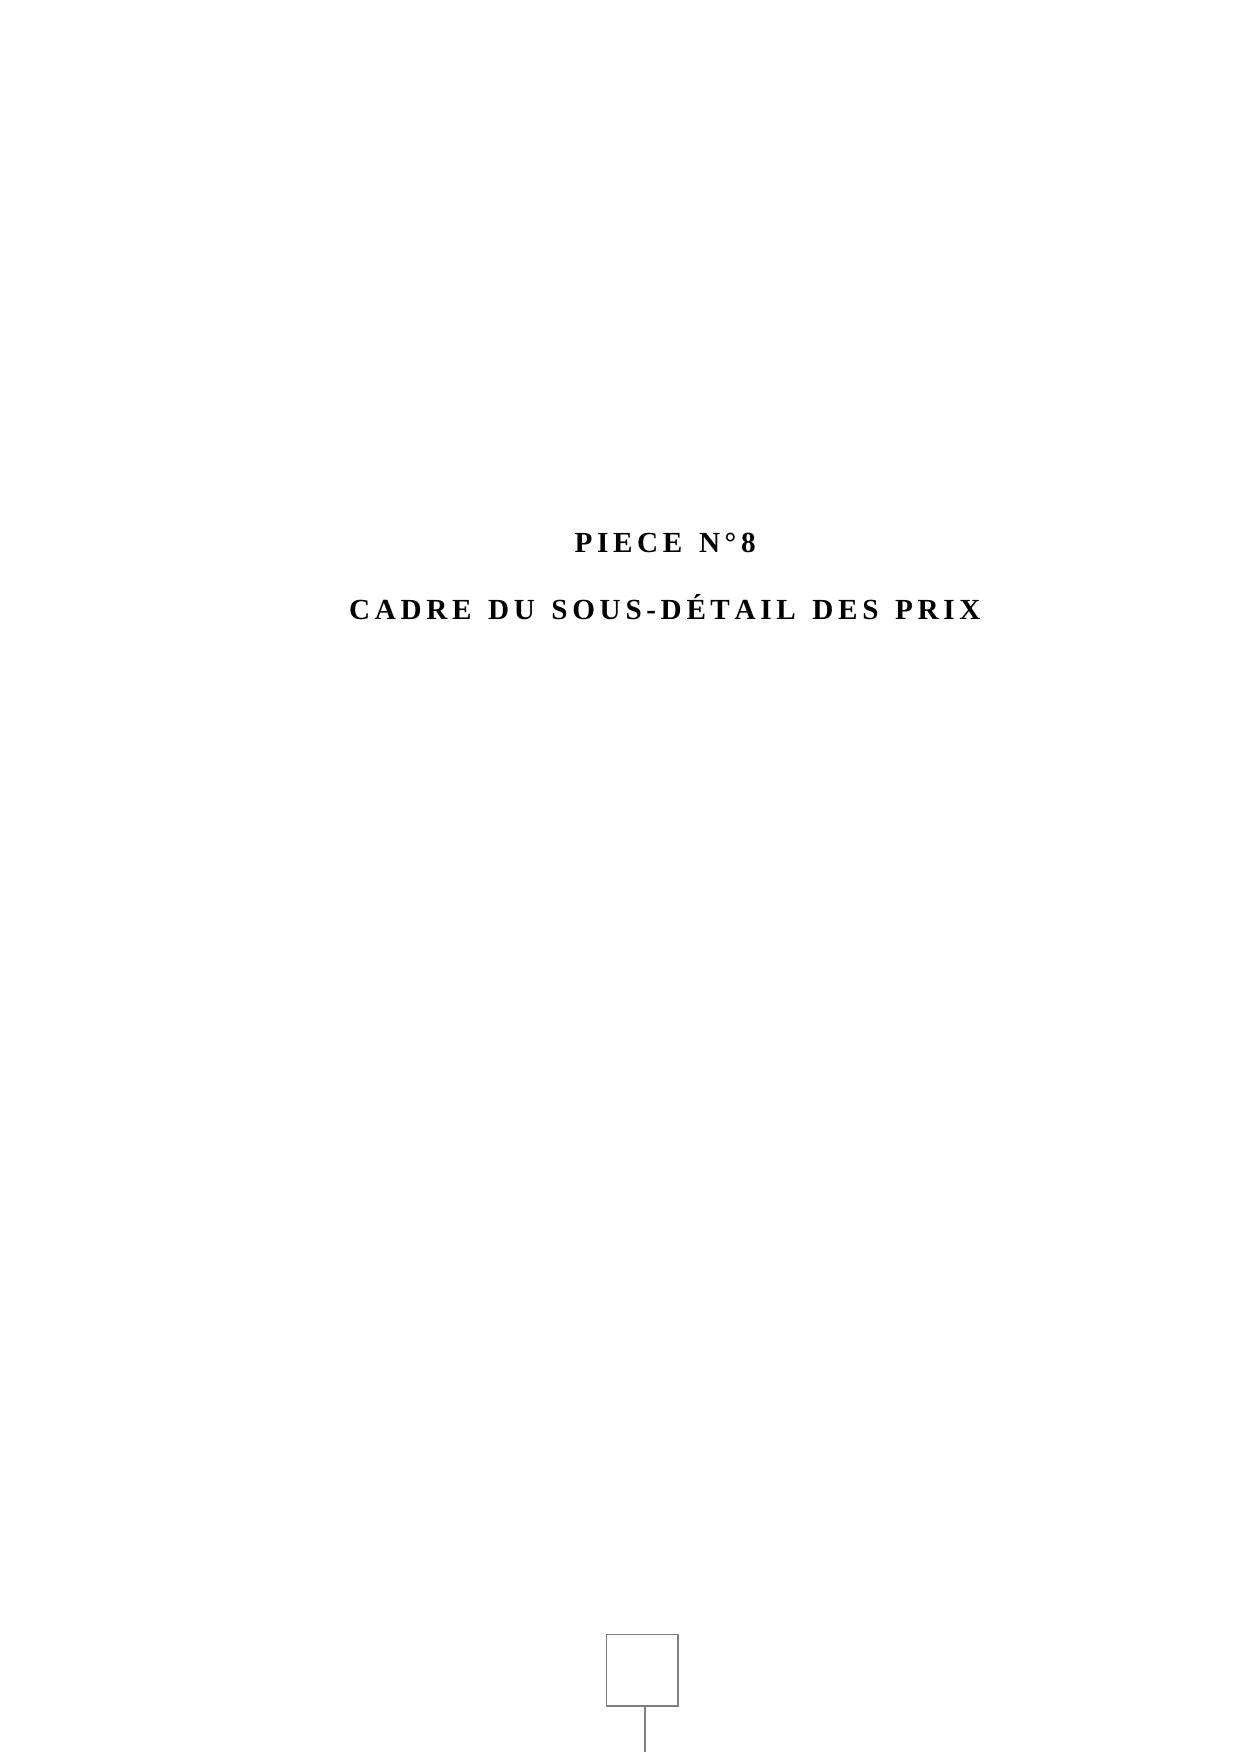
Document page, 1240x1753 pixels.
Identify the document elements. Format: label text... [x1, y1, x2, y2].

text Cadre du sous-détail des prix [44, 592, 1240, 626]
text piece n°8 [44, 525, 1240, 559]
